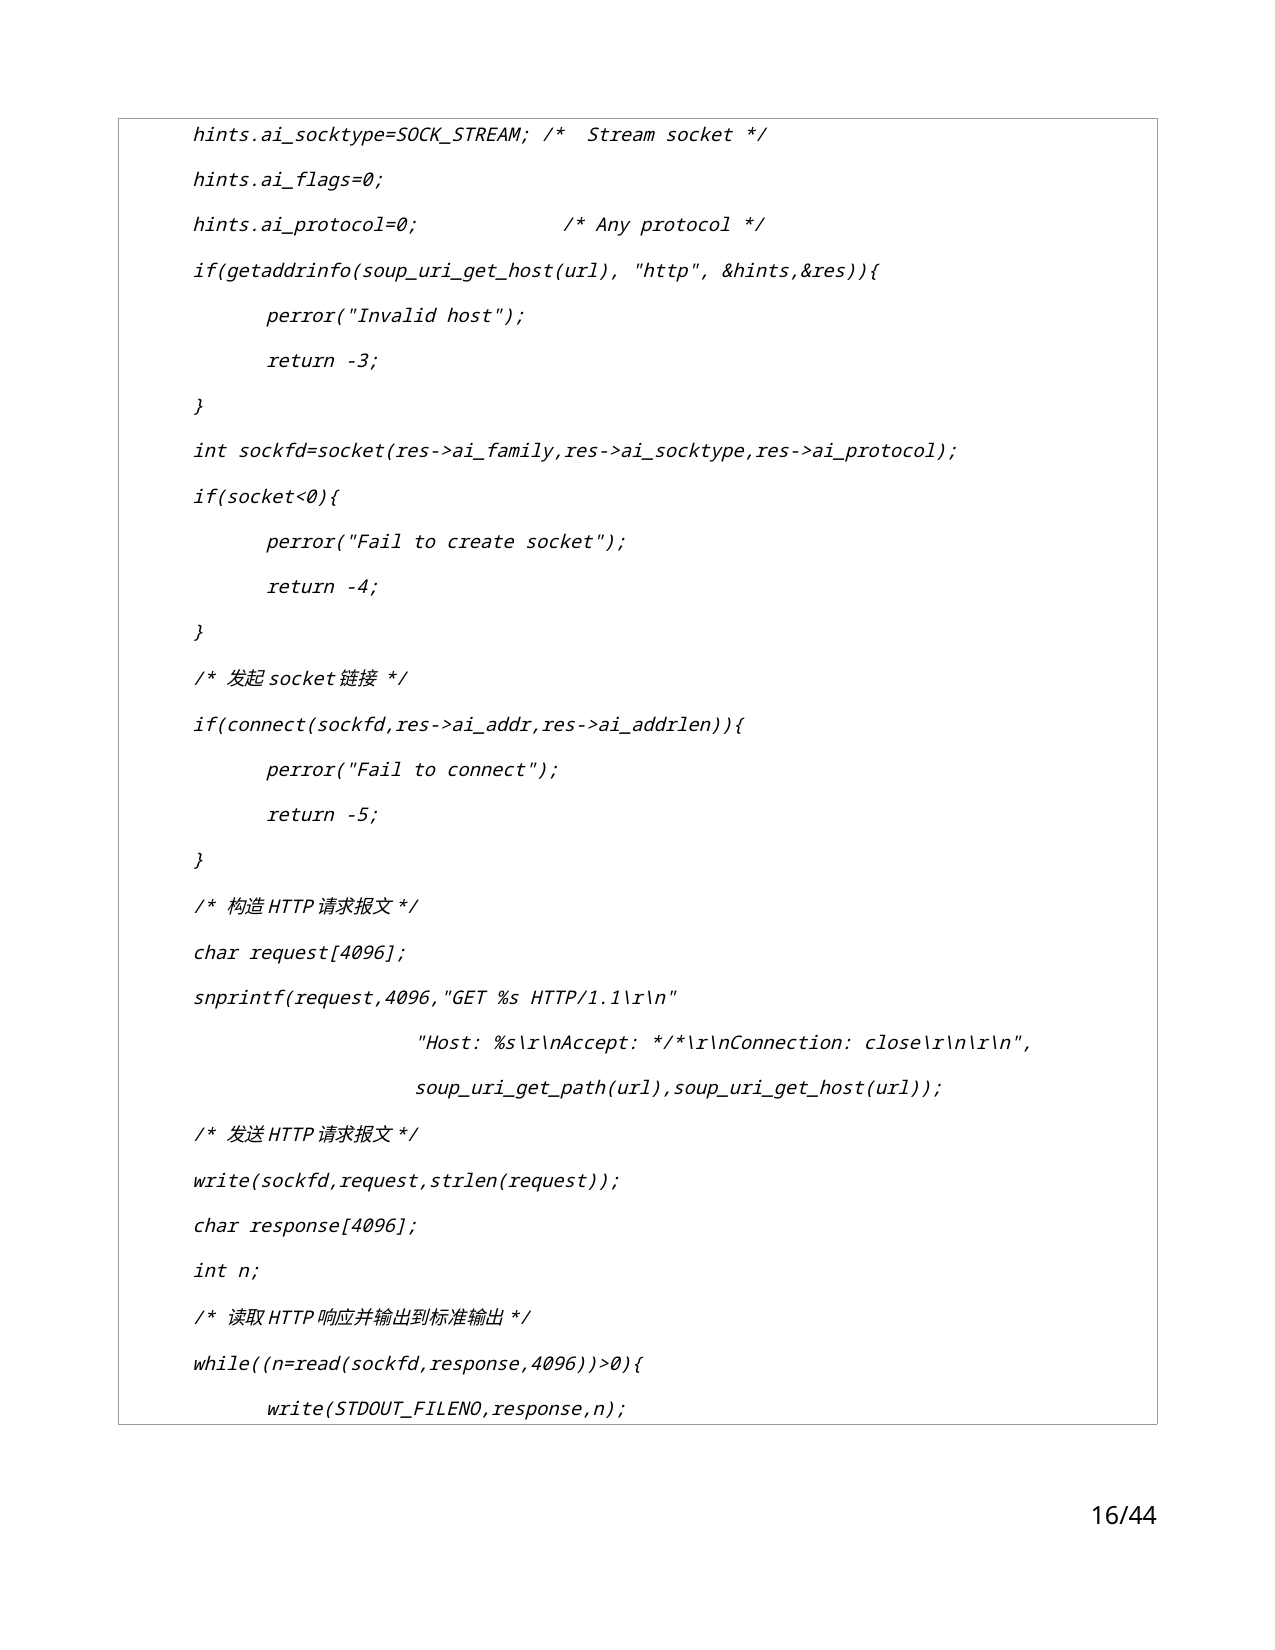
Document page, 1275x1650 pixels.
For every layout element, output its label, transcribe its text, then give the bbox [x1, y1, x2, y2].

text } [119, 389, 1157, 418]
text int n; [119, 1254, 1157, 1283]
text /* 构造HTTP请求报文 */ [119, 889, 1157, 919]
text hints.ai_protocol=0; /* Any protocol */ [119, 208, 1157, 237]
text /* 发送HTTP请求报文 */ [119, 1117, 1157, 1147]
text if(getaddrinfo(soup_uri_get_host(url), "http", &hints,&res)){ [119, 254, 1157, 282]
text snprintf(request,4096,"GET %s HTTP/1.1\r\n" [119, 981, 1157, 1010]
text } [119, 843, 1157, 872]
text char request[4096]; [119, 936, 1157, 964]
text while((n=read(sockfd,response,4096))>0){ [119, 1347, 1157, 1375]
text perror("Invalid host"); [119, 299, 1157, 328]
text if(socket<0){ [119, 480, 1157, 508]
text soup_uri_get_path(url),soup_uri_get_host(url)); [119, 1071, 1157, 1100]
text hints.ai_socktype=SOCK_STREAM; /* Stream socket */ [119, 119, 1157, 147]
text int sockfd=socket(res->ai_family,res->ai_socktype,res->ai_protocol); [119, 434, 1157, 463]
text perror("Fail to connect"); [119, 753, 1157, 782]
text char response[4096]; [119, 1209, 1157, 1238]
text "Host: %s\r\nAccept: */*\r\nConnection: close\r\n\r\n", [119, 1026, 1157, 1055]
text if(connect(sockfd,res->ai_addr,res->ai_addrlen)){ [119, 708, 1157, 736]
text write(sockfd,request,strlen(request)); [119, 1164, 1157, 1192]
text } [119, 615, 1157, 644]
text return -3; [119, 344, 1157, 373]
text write(STDOUT_FILENO,response,n); [119, 1392, 1157, 1424]
text return -4; [119, 570, 1157, 599]
text hints.ai_flags=0; [119, 163, 1157, 192]
text /* 读取HTTP响应并输出到标准输出 */ [119, 1299, 1157, 1330]
text /* 发起socket链接 */ [119, 661, 1157, 691]
text perror("Fail to create socket"); [119, 525, 1157, 554]
text return -5; [119, 798, 1157, 827]
